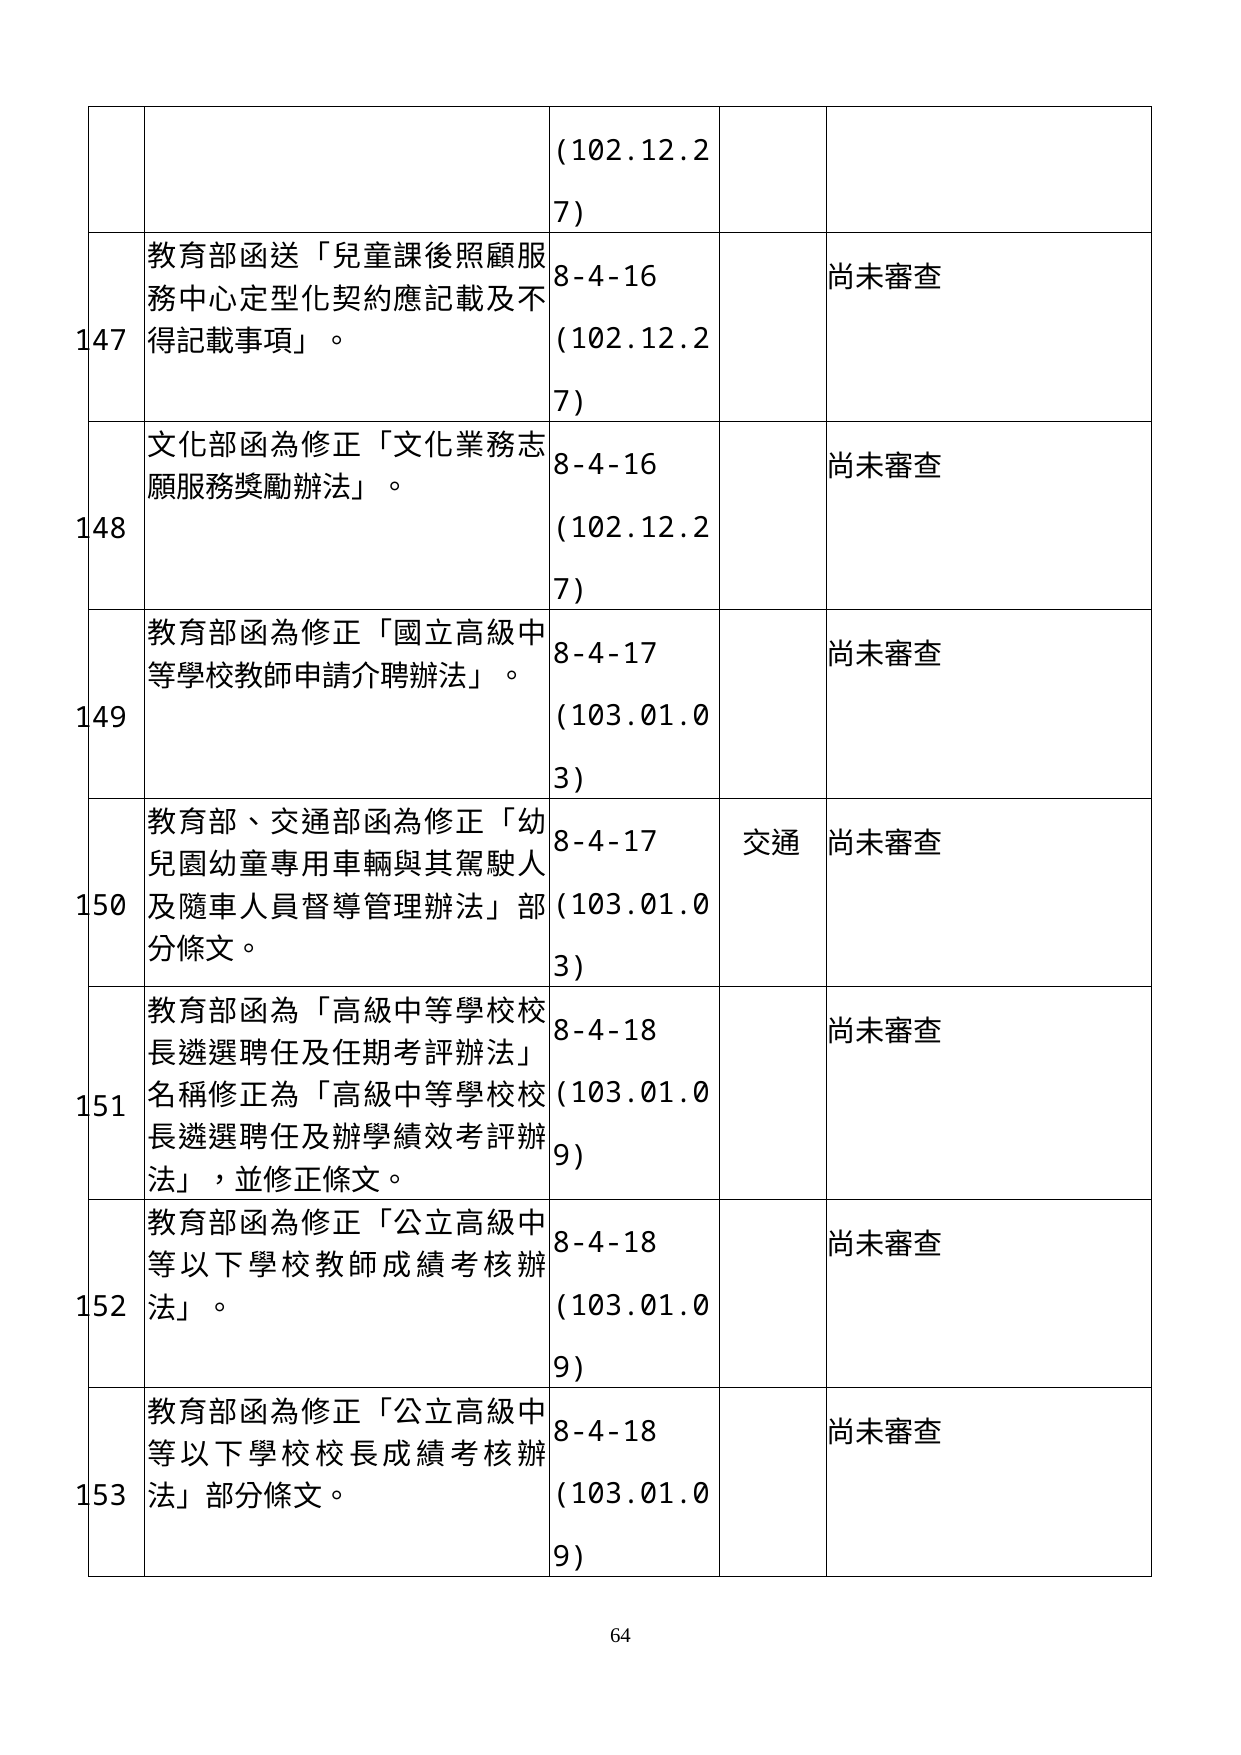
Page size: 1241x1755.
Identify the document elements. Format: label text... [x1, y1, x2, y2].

table_cell 尚未審查 [827, 610, 1151, 798]
table_cell 8-4-17 (103.01.03) [550, 799, 719, 986]
table_cell 尚未審查 [827, 233, 1151, 421]
table_cell 8-4-16 (102.12.27) [550, 422, 719, 609]
table_cell [89, 107, 144, 232]
table_cell [89, 233, 144, 421]
table_cell 文化部函為修正「文化業務志願服務獎勵辦法」。 [145, 422, 549, 609]
table_cell 尚未審查 [827, 799, 1151, 986]
table_cell 教育部函為修正「國立高級中等學校教師申請介聘辦法」。 [145, 610, 549, 798]
table_cell (102.12.27) [550, 107, 719, 232]
table_cell 教育部、交通部函為修正「幼兒園幼童專用車輛與其駕駛人及隨車人員督導管理辦法」部分條文。 [145, 799, 549, 986]
table_cell 尚未審查 [827, 1388, 1151, 1576]
table_cell 尚未審查 [827, 1200, 1151, 1387]
table_cell 交通 [720, 799, 826, 986]
table_cell [720, 422, 826, 609]
table_cell [827, 107, 1151, 232]
table_cell 教育部函為「高級中等學校校長遴選聘任及任期考評辦法」名稱修正為「高級中等學校校長遴選聘任及辦學績效考評辦法」，並修正條文。 [145, 987, 549, 1199]
table_cell [89, 1388, 144, 1576]
table_cell 8-4-16 (102.12.27) [550, 233, 719, 421]
table_cell [720, 1388, 826, 1576]
table_cell 8-4-18 (103.01.09) [550, 1388, 719, 1576]
table_cell [720, 1200, 826, 1387]
table_cell 8-4-18 (103.01.09) [550, 1200, 719, 1387]
table_cell [720, 987, 826, 1199]
table_cell 教育部函為修正「公立高級中等以下學校校長成績考核辦法」部分條文。 [145, 1388, 549, 1576]
table_cell [720, 233, 826, 421]
table_cell [89, 610, 144, 798]
table_cell 教育部函送「兒童課後照顧服務中心定型化契約應記載及不得記載事項」。 [145, 233, 549, 421]
table_cell 8-4-17 (103.01.03) [550, 610, 719, 798]
table_cell [89, 987, 144, 1199]
table_cell 教育部函為修正「公立高級中等以下學校教師成績考核辦法」。 [145, 1200, 549, 1387]
table_cell [89, 799, 144, 986]
table_cell [89, 422, 144, 609]
table_cell [720, 610, 826, 798]
table_cell [720, 107, 826, 232]
table_cell 8-4-18 (103.01.09) [550, 987, 719, 1199]
table_cell [145, 107, 549, 232]
table_cell 尚未審查 [827, 987, 1151, 1199]
table_cell [89, 1200, 144, 1387]
table_cell 尚未審查 [827, 422, 1151, 609]
